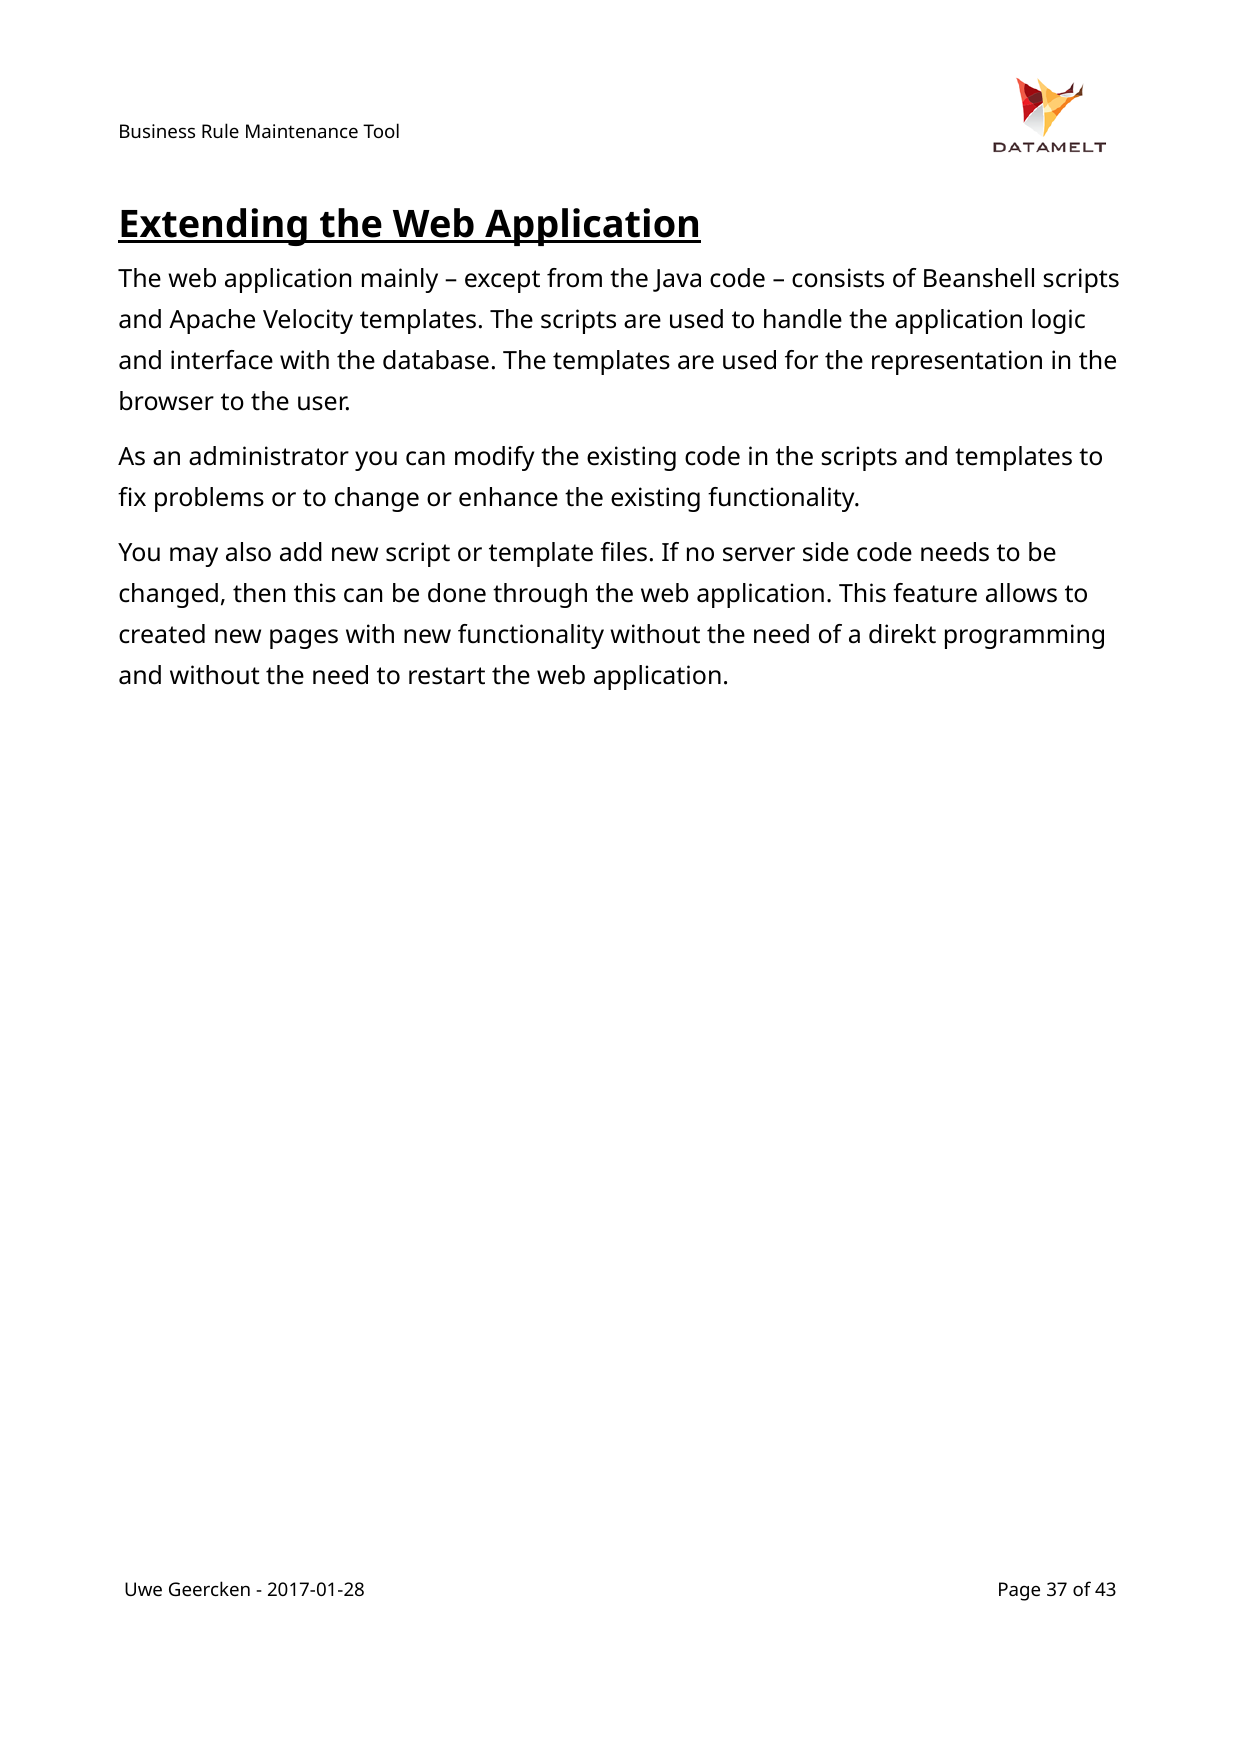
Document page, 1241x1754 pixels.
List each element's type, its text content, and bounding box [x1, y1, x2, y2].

picture [992, 69, 1107, 160]
text You may also add new script or template files. If no server side code needs to be changed, then this can be done through the web application. This feature allows to created new pages with new functionality without the need of a direkt programming and without the need to restart the web application. [118, 535, 1122, 692]
subtitle Extending the Web Application [118, 197, 1122, 248]
text As an administrator you can modify the existing code in the scripts and templates to fix problems or to change or enhance the existing functionality. [118, 439, 1122, 514]
text The web application mainly – except from the Java code – consists of Beanshell scripts and Apache Velocity templates. The scripts are used to handle the application logic and interface with the database. The templates are used for the representation in the browser to the user. [118, 261, 1122, 417]
